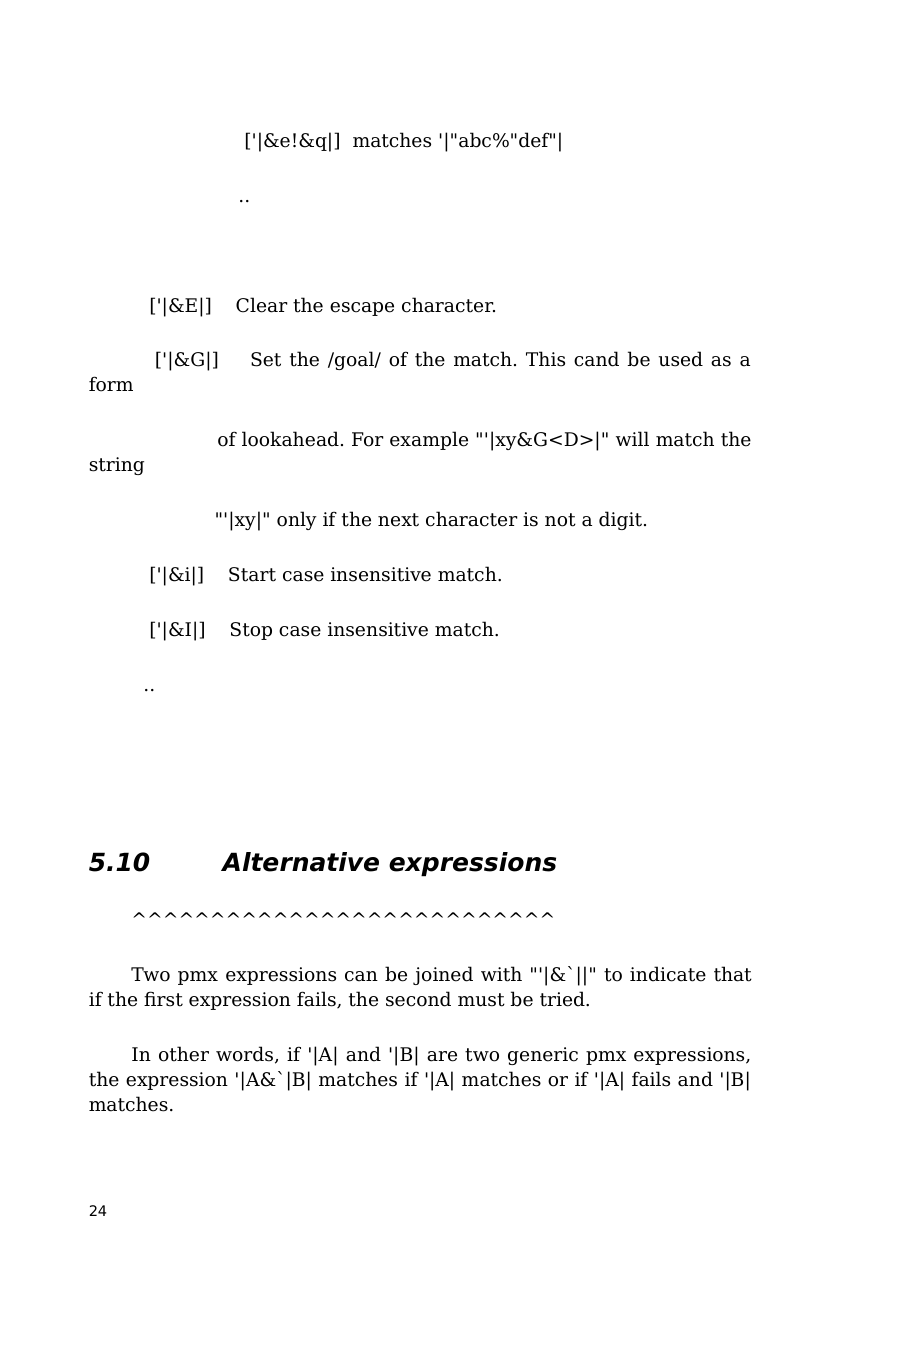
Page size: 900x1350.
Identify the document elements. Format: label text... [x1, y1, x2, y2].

text ['|&e!&q|] matches '|"abc%"def"| [88, 130, 752, 152]
text .. [88, 185, 752, 207]
text Two pmx expressions can be joined with "'|&`||" to indicate that if the first expression fails, the second must be tried. [88, 964, 752, 1011]
text .. [88, 674, 752, 696]
text "'|xy|" only if the next character is not a digit. [88, 509, 752, 531]
text ['|&I|] Stop case insensitive match. [88, 619, 752, 641]
subtitle Alternative expressions [88, 848, 752, 878]
text ['|&i|] Start case insensitive match. [88, 564, 752, 586]
text ['|&E|] Clear the escape character. [88, 294, 752, 316]
text of lookahead. For example "'|xy&G<D>|" will match the string [88, 429, 752, 476]
text ['|&G|] Set the /goal/ of the match. This cand be used as a form [88, 349, 752, 396]
text ^^^^^^^^^^^^^^^^^^^^^^^^^^^ [88, 909, 752, 931]
text In other words, if '|A| and '|B| are two generic pmx expressions, the expression '|A&`|B| matches if '|A| matches or if '|A| fails and '|B| matches. [88, 1044, 752, 1116]
